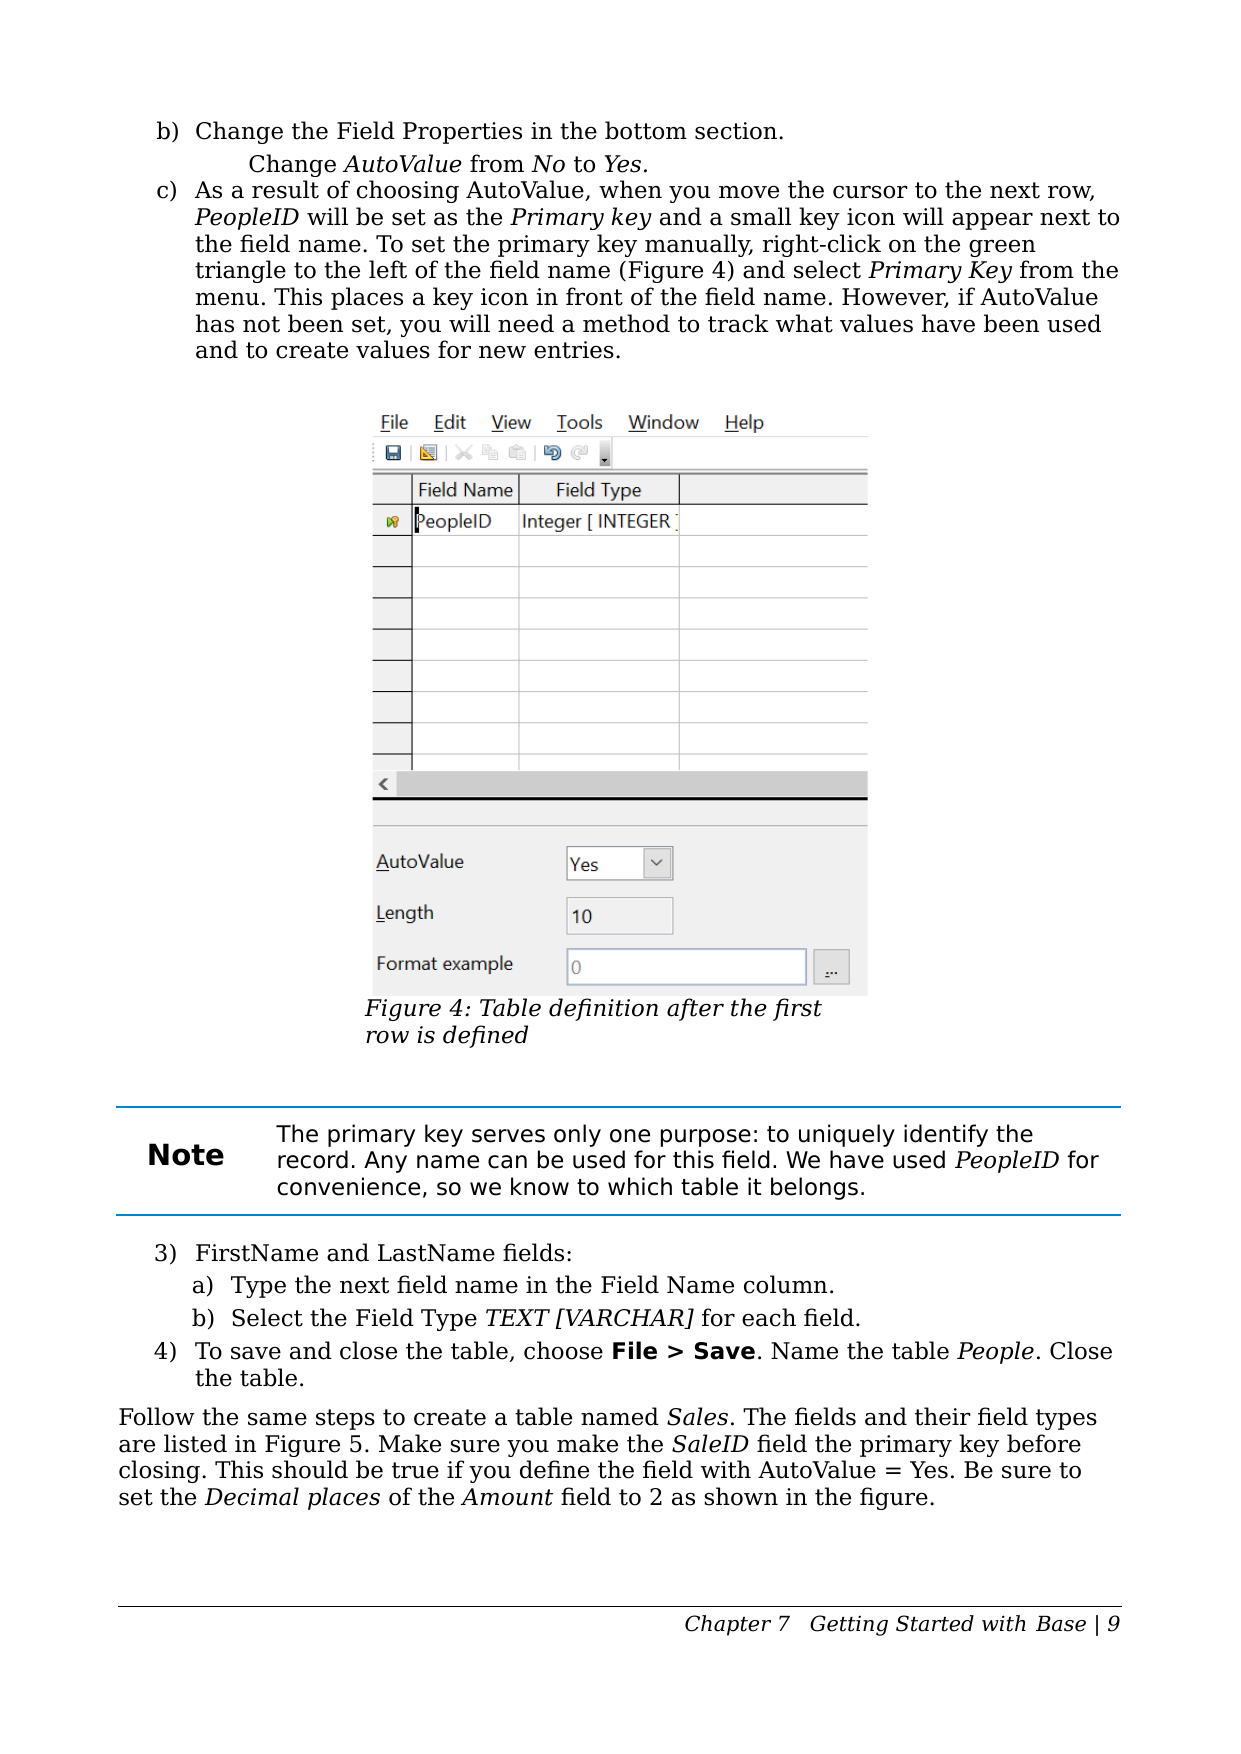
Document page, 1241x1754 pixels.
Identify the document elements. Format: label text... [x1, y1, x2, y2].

list Change the Field Properties in the bottom section. [156, 118, 1122, 145]
table_header Note [116, 1108, 255, 1214]
list To save and close the table, choose File > Save. Name the table People. Close the table. [177, 1338, 1122, 1392]
text Figure 4: Table definition after the first row is defined [365, 996, 876, 1049]
table_header The primary key serves only one purpose: to uniquely identify the record. Any name can be used for this field. We have used PeopleID for convenience, so we know to which table it belongs. [255, 1108, 1121, 1214]
list Select the Field Type TEXT [VARCHAR] for each field. [192, 1306, 1122, 1332]
list As a result of choosing AutoValue, when you move the cursor to the next row, PeopleID will be set as the Primary key and a small key icon will appear next to the field name. To set the primary key manually, right-click on the green triangle to the left of the field name (Figure 4) and select Primary Key from the menu. This places a key icon in front of the field name. However, if AutoValue has not been set, you will need a method to track what values have been used and to create values for new entries. [156, 178, 1122, 364]
list Type the next field name in the Field Name column. [192, 1273, 1122, 1299]
list FirstName and LastName fields: [177, 1240, 1122, 1266]
text Follow the same steps to create a table named Sales. The fields and their field types are listed in Figure 5. Make sure you make the SaleID field the primary key before closing. This should be true if you define the field with AutoValue = Yes. Be sure to set the Decimal places of the Amount field to 2 as shown in the figure. [118, 1404, 1122, 1511]
list Change AutoValue from No to Yes. [248, 151, 1122, 178]
picture [372, 409, 868, 996]
